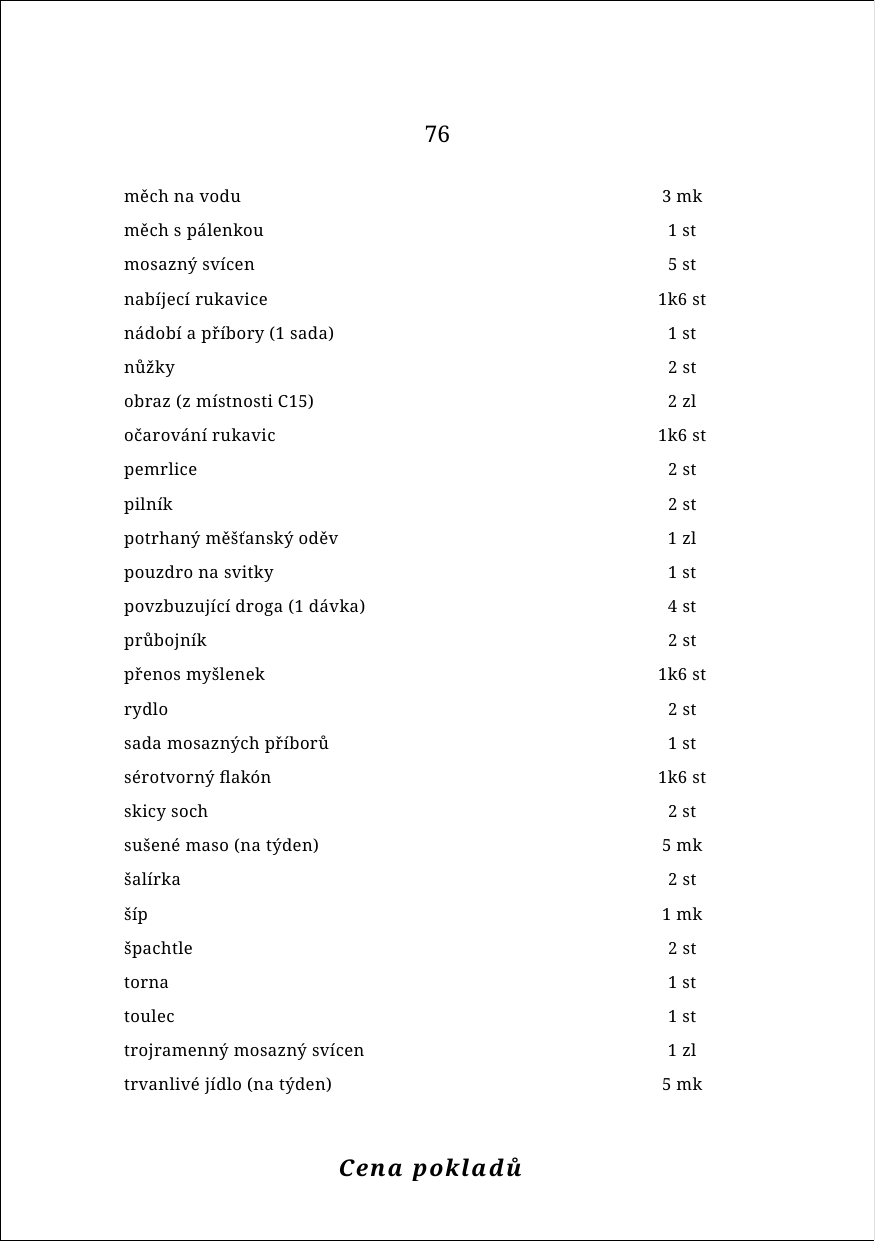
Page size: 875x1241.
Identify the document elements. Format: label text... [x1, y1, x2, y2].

table_cell 1 st [608, 213, 756, 247]
table_cell rydlo [118, 691, 608, 726]
table_cell měch na vodu [118, 179, 608, 213]
table_cell pilník [118, 486, 608, 521]
table_cell 2 st [608, 862, 756, 896]
table_cell trojramenný mosazný svícen [118, 1033, 608, 1067]
table_cell potrhaný měšťanský oděv [118, 521, 608, 555]
table_cell sušené maso (na týden) [118, 828, 608, 862]
table_cell 1 mk [608, 896, 756, 931]
table_cell šalírka [118, 862, 608, 896]
table_cell 2 st [608, 623, 756, 657]
table_cell 1k6 st [608, 281, 756, 316]
table_cell 2 st [608, 691, 756, 726]
table_cell průbojník [118, 623, 608, 657]
table_cell 2 zl [608, 384, 756, 418]
table_cell 5 mk [608, 828, 756, 862]
table_cell 2 st [608, 794, 756, 828]
table_cell pemrlice [118, 452, 608, 486]
table_cell přenos myšlenek [118, 657, 608, 691]
table_cell 1 zl [608, 521, 756, 555]
table_cell 1 st [608, 726, 756, 760]
table_cell 5 mk [608, 1067, 756, 1101]
table_cell toulec [118, 999, 608, 1033]
table_cell sada mosazných příborů [118, 726, 608, 760]
table_cell 1 st [608, 555, 756, 589]
table_cell nůžky [118, 350, 608, 384]
table_cell 4 st [608, 589, 756, 623]
table_cell měch s⁠ pálenkou [118, 213, 608, 247]
table_cell 2 st [608, 486, 756, 521]
table_cell sérotvorný flakón [118, 760, 608, 794]
table_cell 1 st [608, 965, 756, 999]
table_cell trvanlivé jídlo (na týden) [118, 1067, 608, 1101]
table_cell mosazný svícen [118, 247, 608, 281]
table_cell skicy soch [118, 794, 608, 828]
table_cell 2 st [608, 350, 756, 384]
table_cell 1k6 st [608, 760, 756, 794]
table_cell povzbuzující droga (1 dávka) [118, 589, 608, 623]
table_cell 1 st [608, 999, 756, 1033]
table_cell 2 st [608, 452, 756, 486]
table_cell pouzdro na svitky [118, 555, 608, 589]
table_cell 1 st [608, 316, 756, 350]
table_cell nabíjecí rukavice [118, 281, 608, 316]
table_cell 1k6 st [608, 657, 756, 691]
table_cell 1 zl [608, 1033, 756, 1067]
table_cell špachtle [118, 931, 608, 965]
table_cell obraz (z⁠ místnosti C15) [118, 384, 608, 418]
table_cell 2 st [608, 931, 756, 965]
table_cell nádobí a příbory (1 sada) [118, 316, 608, 350]
table_cell 5 st [608, 247, 756, 281]
table_cell torna [118, 965, 608, 999]
table_cell očarování rukavic [118, 418, 608, 452]
table_cell 1k6 st [608, 418, 756, 452]
table_cell 3 mk [608, 179, 756, 213]
table_cell šíp [118, 896, 608, 931]
